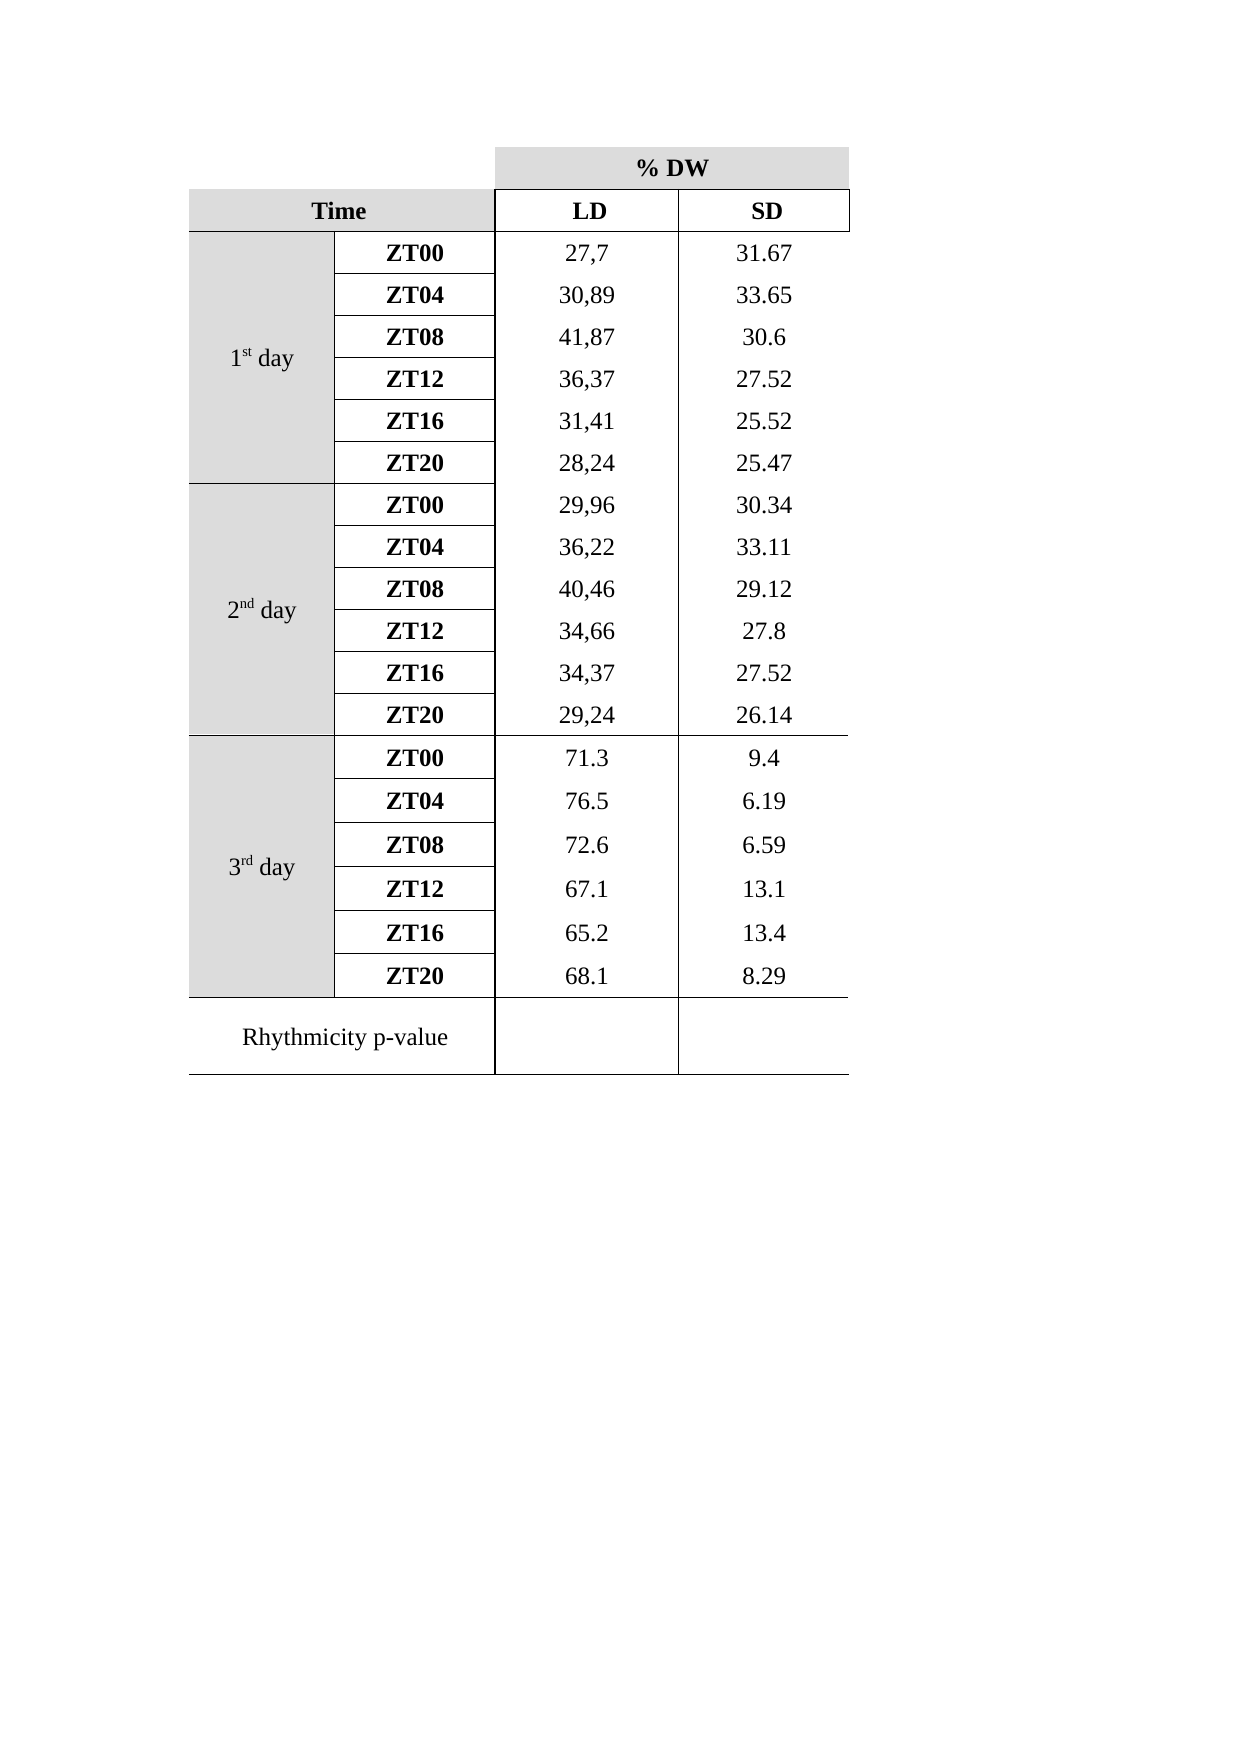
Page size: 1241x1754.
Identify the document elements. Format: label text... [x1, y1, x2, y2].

table_cell 72,6 [496, 822, 678, 866]
table_cell 29,24 [496, 693, 678, 734]
table_cell 40,46 [496, 567, 678, 609]
table_cell 36,37 [496, 357, 678, 399]
table_cell ZT16 [335, 652, 494, 693]
table_cell 28,24 [496, 441, 678, 483]
table_cell Rhythmicity p-value [189, 998, 494, 1074]
table_cell 68,1 [496, 953, 678, 997]
table_cell 76,5 [496, 778, 678, 822]
table_cell ZT08 [335, 316, 494, 357]
table_cell 27,8 [679, 609, 849, 651]
table_header [189, 147, 335, 189]
table_cell 33,11 [679, 525, 849, 567]
table_cell ZT20 [335, 954, 494, 997]
table_cell 26,14 [679, 693, 849, 734]
table_cell Time [189, 189, 494, 231]
table_cell 6,59 [679, 822, 849, 866]
table_cell ZT20 [335, 442, 494, 483]
table_cell ZT04 [335, 526, 494, 567]
table_cell 6,19 [679, 778, 849, 822]
table_cell ZT08 [335, 568, 494, 609]
table_cell ZT08 [335, 823, 494, 866]
table_cell SD [679, 190, 849, 231]
table_cell 27,52 [679, 357, 849, 399]
table_cell ZT12 [335, 358, 494, 399]
table_cell 34,66 [496, 609, 678, 651]
table_cell 2nd day [189, 484, 334, 734]
table_cell 27,7 [496, 232, 678, 273]
table_cell ZT00 [335, 736, 494, 778]
table_cell 30,6 [679, 315, 849, 357]
table_cell 29,12 [679, 567, 849, 609]
table_header [335, 147, 495, 189]
table_cell ZT12 [335, 867, 494, 909]
table_cell [496, 998, 678, 1074]
table_cell 36,22 [496, 525, 678, 567]
table_cell 8,29 [679, 953, 849, 997]
table_cell ZT00 [335, 484, 494, 525]
table_cell ZT00 [335, 232, 494, 273]
table_cell 25,52 [679, 399, 849, 441]
table_cell 3rd day [189, 736, 334, 997]
table_cell ZT12 [335, 610, 494, 651]
table_cell 65,2 [496, 910, 678, 953]
table_cell 71,3 [496, 736, 678, 778]
table_cell 33,65 [679, 273, 849, 315]
table_cell 67,1 [496, 866, 678, 909]
table_cell 30,89 [496, 273, 678, 315]
table_cell ZT20 [335, 694, 494, 734]
table_cell 29,96 [496, 483, 678, 525]
table_cell 1st day [189, 232, 334, 483]
table_cell ZT16 [335, 400, 494, 441]
table_cell ZT04 [335, 779, 494, 822]
table_cell ZT04 [335, 274, 494, 315]
table_cell 9,4 [679, 735, 849, 778]
table_cell ZT16 [335, 911, 494, 953]
table_cell 34,37 [496, 651, 678, 693]
table_cell [679, 997, 849, 1074]
table_cell 13,1 [679, 866, 849, 909]
table_cell 13,4 [679, 910, 849, 953]
table_header % DW [495, 147, 849, 189]
table_cell 30,34 [679, 483, 849, 525]
table_cell 31,41 [496, 399, 678, 441]
table_cell 31,67 [679, 232, 849, 273]
table_cell LD [496, 190, 678, 231]
table_cell 25,47 [679, 441, 849, 483]
table_cell 41,87 [496, 315, 678, 357]
table_cell 27,52 [679, 651, 849, 693]
